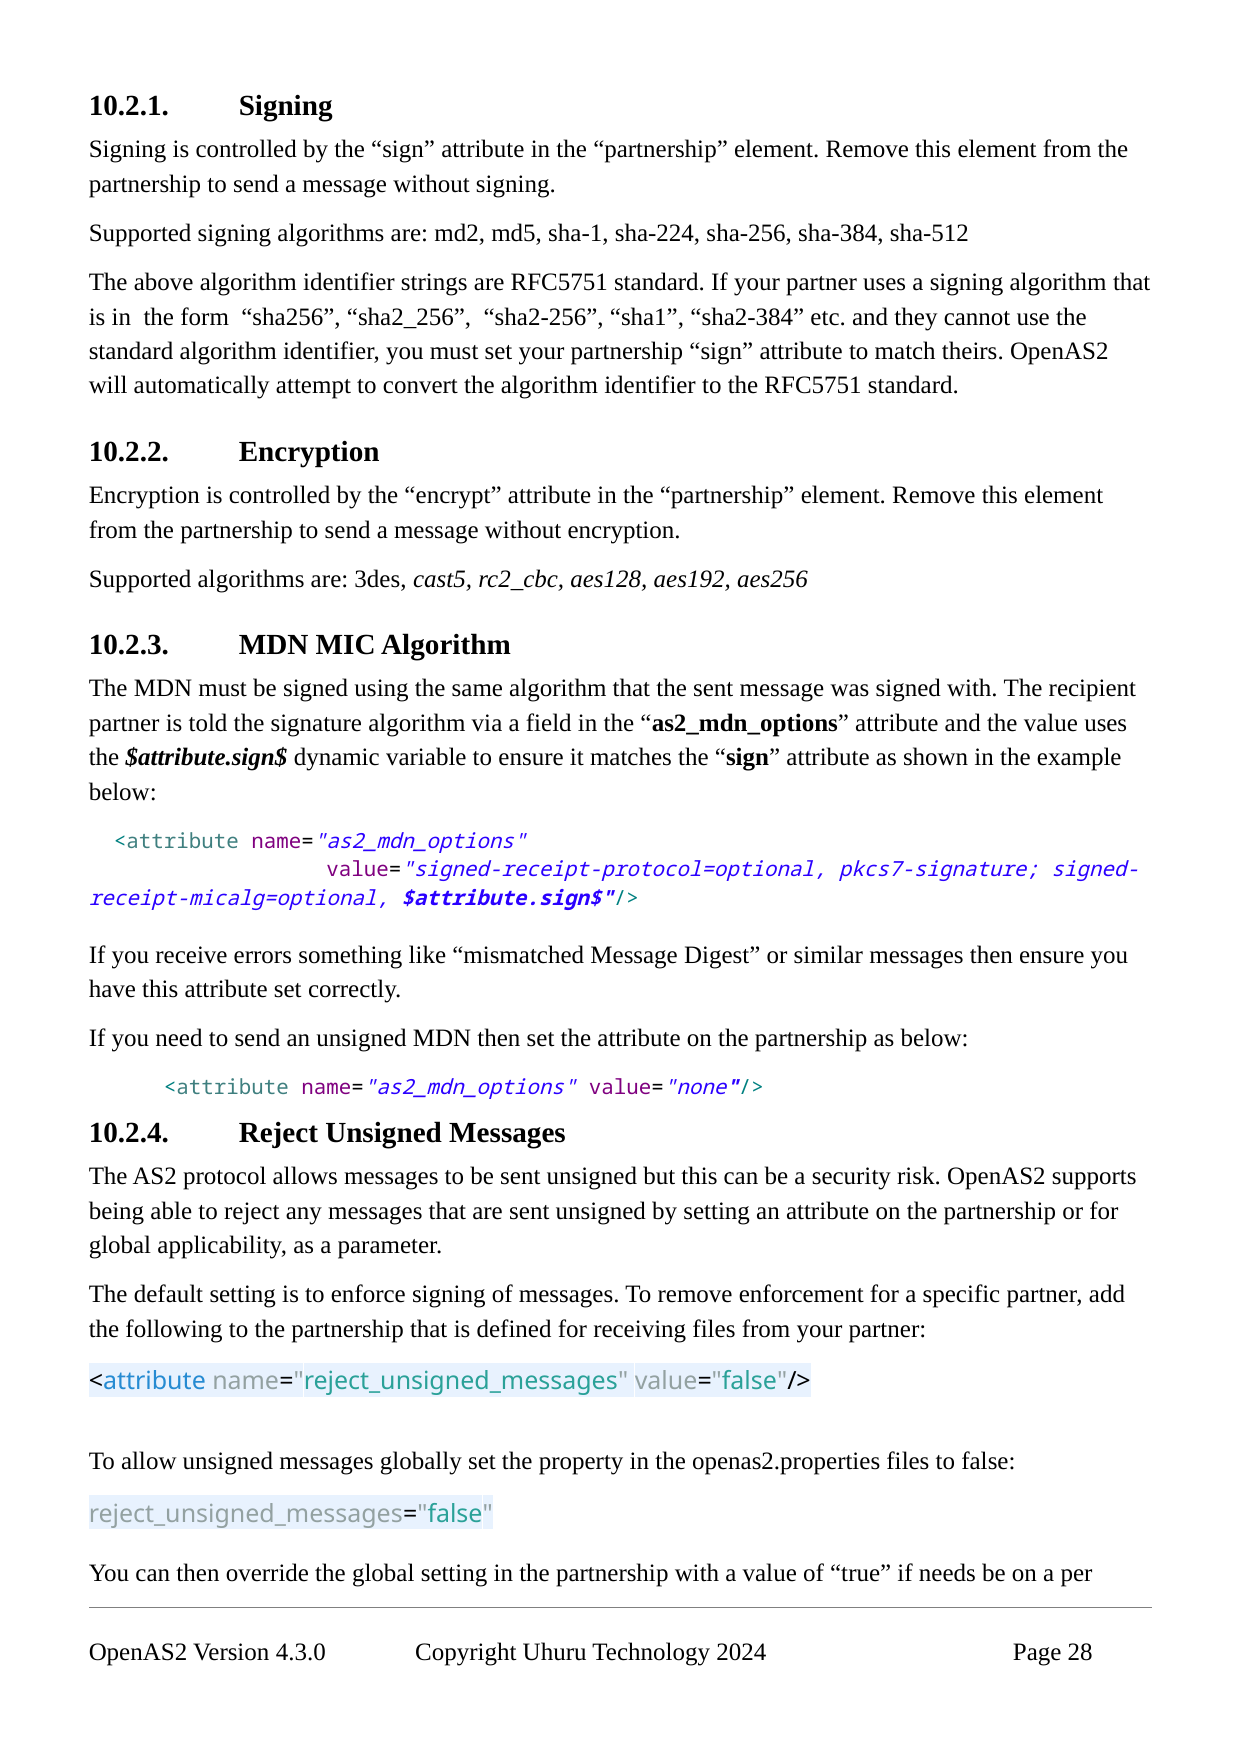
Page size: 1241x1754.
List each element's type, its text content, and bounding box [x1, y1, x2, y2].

text Supported algorithms are: 3des, cast5, rc2_cbc, aes128, aes192, aes256 [88, 564, 1152, 593]
text The AS2 protocol allows messages to be sent unsigned but this can be a security risk. OpenAS2 supports being able to reject any messages that are sent unsigned by setting an attribute on the partnership or for global applicability, as a parameter. [88, 1161, 1152, 1259]
text To allow unsigned messages globally set the property in the openas2.properties files to false: [88, 1446, 1152, 1475]
text The default setting is to enforce signing of messages. To remove enforcement for a specific partner, add the following to the partnership that is defined for receiving files from your partner: [88, 1279, 1152, 1343]
text Signing is controlled by the “sign” attribute in the “partnership” element. Remove this element from the partnership to send a message without signing. [88, 134, 1152, 198]
subtitle Reject Unsigned Messages [88, 1115, 1152, 1149]
subtitle Encryption [88, 434, 1152, 468]
text <attribute name="as2_mdn_options" [88, 826, 1152, 854]
text Encryption is controlled by the “encrypt” attribute in the “partnership” element. Remove this element from the partnership to send a message without encryption. [88, 480, 1152, 543]
text The MDN must be signed using the same algorithm that the sent message was signed with. The recipient partner is told the signature algorithm via a field in the “as2_mdn_options” attribute and the value uses the $attribute.sign$ dynamic variable to ensure it matches the “sign” attribute as shown in the example below: [88, 673, 1152, 806]
text If you need to send an unsigned MDN then set the attribute on the partnership as below: [88, 1023, 1152, 1052]
subtitle Signing [88, 88, 1152, 122]
text Supported signing algorithms are: md2, md5, sha-1, sha-224, sha-256, sha-384, sha-512 [88, 218, 1152, 247]
subtitle MDN MIC Algorithm [88, 627, 1152, 661]
text reject_unsigned_messages="false" [88, 1495, 1152, 1529]
text The above algorithm identifier strings are RFC5751 standard. If your partner uses a signing algorithm that is in the form “sha256”, “sha2_256”, “sha2-256”, “sha1”, “sha2-384” etc. and they cannot use the standard algorithm identifier, you must set your partnership “sign” attribute to match theirs. OpenAS2 will automatically attempt to convert the algorithm identifier to the RFC5751 standard. [88, 267, 1152, 399]
text <attribute name="reject_unsigned_messages" value="false"/> [88, 1363, 1152, 1397]
text value="signed-receipt-protocol=optional, pkcs7-signature; signed-receipt-micalg=optional, $attribute.sign$"/> [88, 854, 1152, 911]
text <attribute name="as2_mdn_options" value="none"/> [163, 1072, 1152, 1101]
text If you receive errors something like “mismatched Message Digest” or similar messages then ensure you have this attribute set correctly. [88, 940, 1152, 1003]
text You can then override the global setting in the partnership with a value of “true” if needs be on a per [88, 1558, 1152, 1587]
